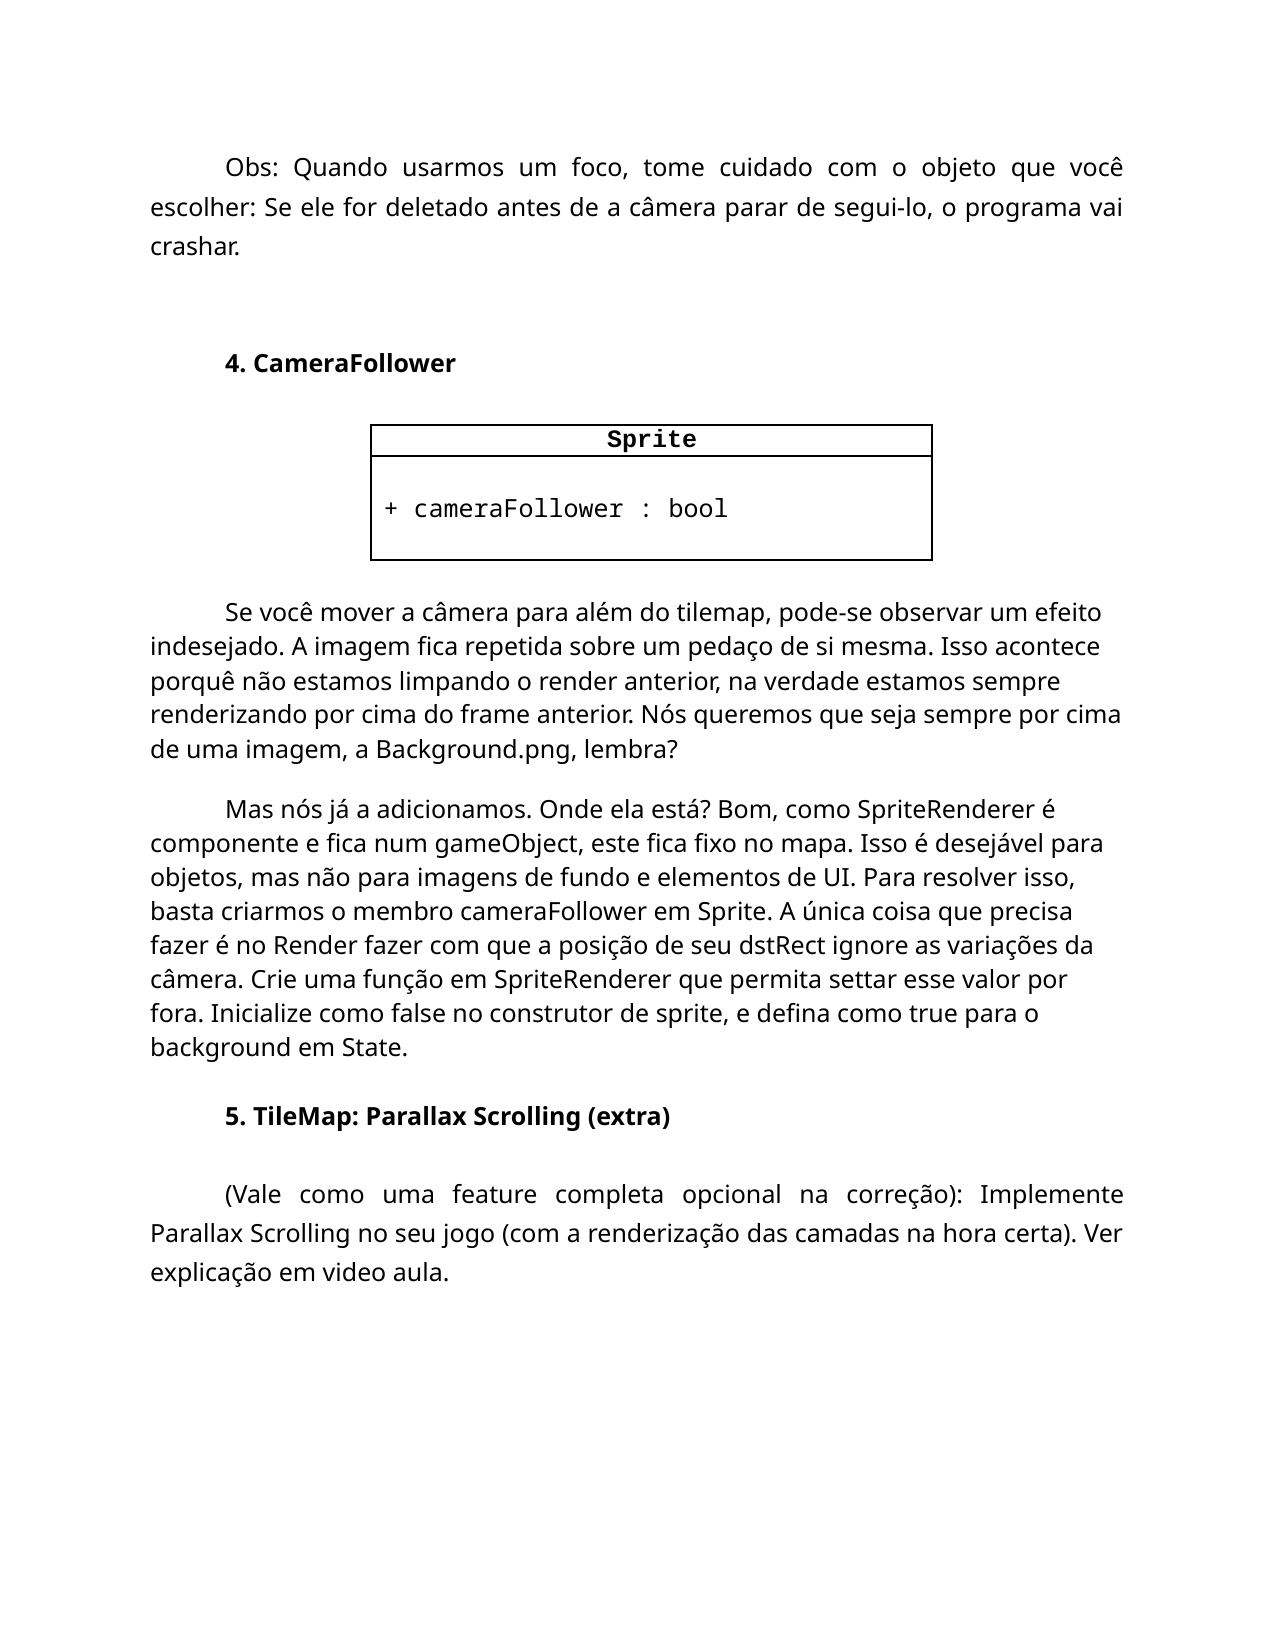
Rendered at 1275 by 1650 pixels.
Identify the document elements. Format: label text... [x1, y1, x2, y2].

text Se você mover a câmera para além do tilemap, pode-se observar um efeito indesejado. A imagem fica repetida sobre um pedaço de si mesma. Isso acontece porquê não estamos limpando o render anterior, na verdade estamos sempre renderizando por cima do frame anterior. Nós queremos que seja sempre por cima de uma imagem, a Background.png, lembra? [150, 595, 1125, 765]
text 5. TileMap: Parallax Scrolling (extra) [150, 1098, 1125, 1132]
text Mas nós já a adicionamos. Onde ela está? Bom, como SpriteRenderer é componente e fica num gameObject, este fica fixo no mapa. Isso é desejável para objetos, mas não para imagens de fundo e elementos de UI. Para resolver isso, basta criarmos o membro cameraFollower em Sprite. A única coisa que precisa fazer é no Render fazer com que a posição de seu dstRect ignore as variações da câmera. Crie uma função em SpriteRenderer que permita settar esse valor por fora. Inicialize como false no construtor de sprite, e defina como true para o background em State. [150, 792, 1125, 1064]
text 4. CameraFollower [150, 346, 1125, 380]
text Obs: Quando usarmos um foco, tome cuidado com o objeto que você escolher: Se ele for deletado antes de a câmera parar de segui-lo, o programa vai crashar. [150, 150, 1125, 262]
text (Vale como uma feature completa opcional na correção): Implemente Parallax Scrolling no seu jogo (com a renderização das camadas na hora certa). Ver explicação em video aula. [150, 1177, 1125, 1289]
table_cell + cameraFollower : bool [372, 457, 931, 559]
table_header Sprite [372, 426, 931, 454]
